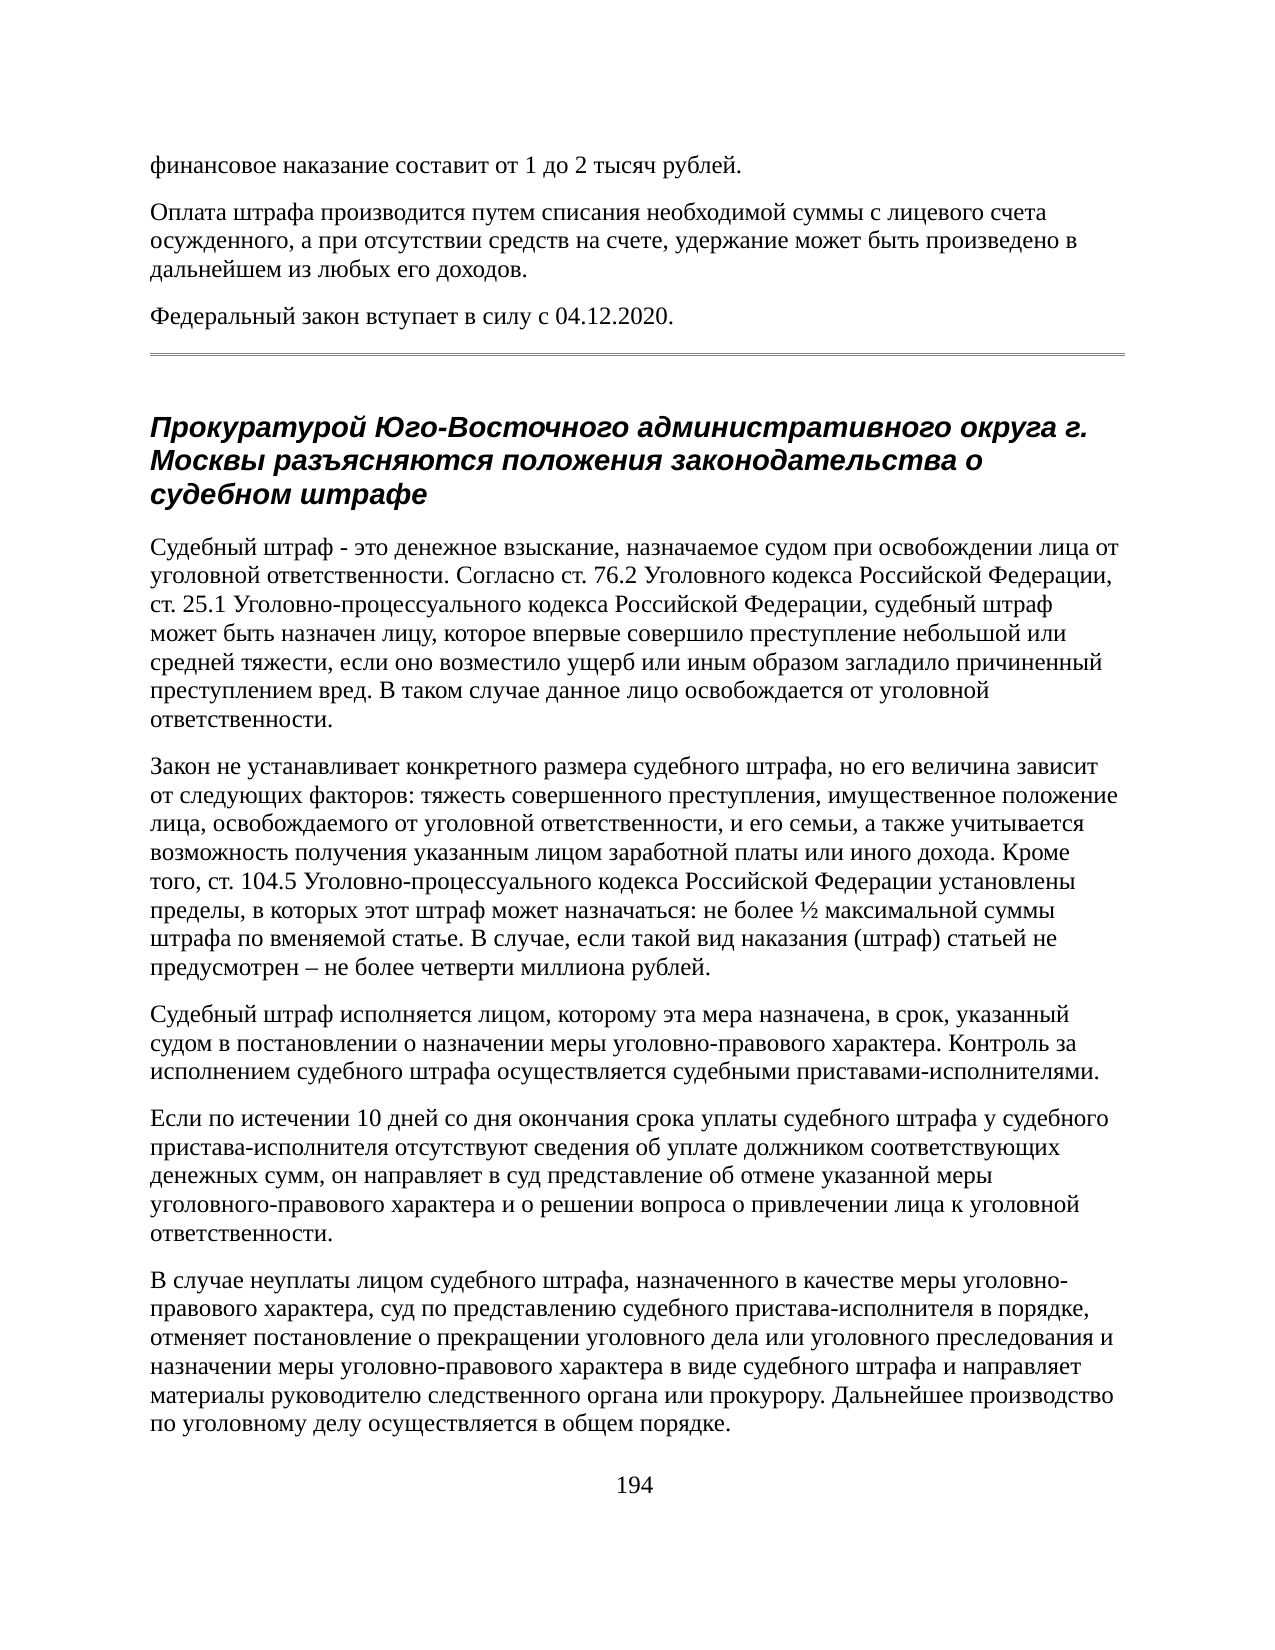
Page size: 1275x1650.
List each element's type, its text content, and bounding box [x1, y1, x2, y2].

text Судебный штраф - это денежное взыскание, назначаемое судом при освобождении лица от уголовной ответственности. Согласно ст. 76.2 Уголовного кодекса Российской Федерации, ст. 25.1 Уголовно-процессуального кодекса Российской Федерации, судебный штраф может быть назначен лицу, которое впервые совершило преступление небольшой или средней тяжести, если оно возместило ущерб или иным образом загладило причиненный преступлением вред. В таком случае данное лицо освобождается от уголовной ответственности. [150, 532, 1125, 733]
text Если по истечении 10 дней со дня окончания срока уплаты судебного штрафа у судебного пристава-исполнителя отсутствуют сведения об уплате должником соответствующих денежных сумм, он направляет в суд представление об отмене указанной меры уголовного-правового характера и о решении вопроса о привлечении лица к уголовной ответственности. [150, 1103, 1125, 1247]
text Судебный штраф исполняется лицом, которому эта мера назначена, в срок, указанный судом в постановлении о назначении меры уголовно-правового характера. Контроль за исполнением судебного штрафа осуществляется судебными приставами-исполнителями. [150, 999, 1125, 1085]
text Закон не устанавливает конкретного размера судебного штрафа, но его величина зависит от следующих факторов: тяжесть совершенного преступления, имущественное положение лица, освобождаемого от уголовной ответственности, и его семьи, а также учитывается возможность получения указанным лицом заработной платы или иного дохода. Кроме того, ст. 104.5 Уголовно-процессуального кодекса Российской Федерации установлены пределы, в которых этот штраф может назначаться: не более ½ максимальной суммы штрафа по вменяемой статье. В случае, если такой вид наказания (штраф) статьей не предусмотрен – не более четверти миллиона рублей. [150, 751, 1125, 981]
subtitle Прокуратурой Юго-Восточного административного округа г. Москвы разъясняются положения законодательства о судебном штрафе [150, 410, 1125, 510]
text Оплата штрафа производится путем списания необходимой суммы с лицевого счета осужденного, а при отсутствии средств на счете, удержание может быть произведено в дальнейшем из любых его доходов. [150, 197, 1125, 283]
text финансовое наказание составит от 1 до 2 тысяч рублей. [150, 150, 1125, 179]
text В случае неуплаты лицом судебного штрафа, назначенного в качестве меры уголовно-правового характера, суд по представлению судебного пристава-исполнителя в порядке, отменяет постановление о прекращении уголовного дела или уголовного преследования и назначении меры уголовно-правового характера в виде судебного штрафа и направляет материалы руководителю следственного органа или прокурору. Дальнейшее производство по уголовному делу осуществляется в общем порядке. [150, 1265, 1125, 1437]
text Федеральный закон вступает в силу с 04.12.2020. [150, 301, 1125, 329]
